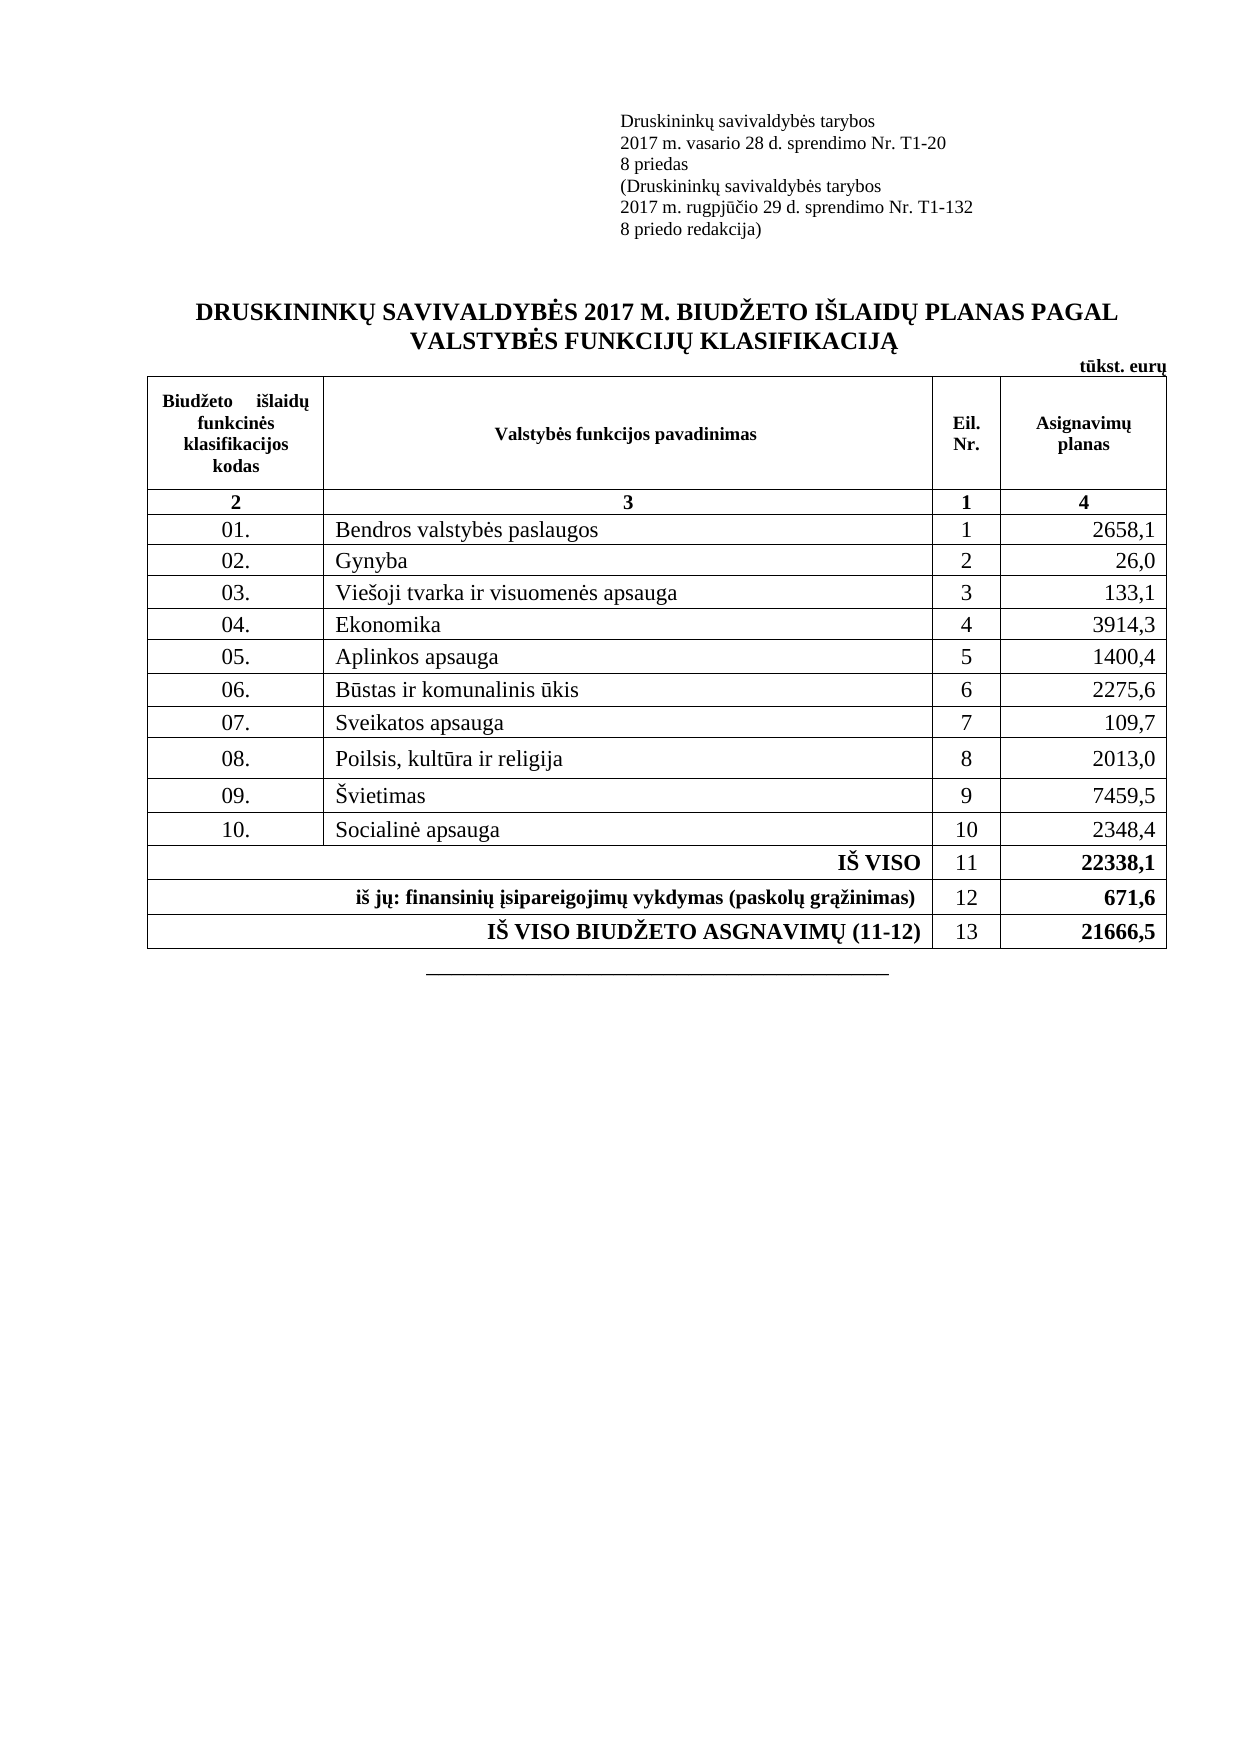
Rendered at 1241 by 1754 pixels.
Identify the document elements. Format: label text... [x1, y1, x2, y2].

table_cell Bendros valstybės paslaugos [324, 515, 932, 544]
table_cell 109,7 [1001, 707, 1166, 737]
table_header Asignavimų planas [1001, 377, 1166, 489]
table_header Valstybės funkcijos pavadinimas [324, 377, 932, 489]
table_cell 2013,0 [1001, 738, 1166, 778]
table_cell 03. [148, 576, 323, 608]
table_cell 133,1 [1001, 576, 1166, 608]
table_cell 08. [148, 738, 323, 778]
table_cell 3914,3 [1001, 609, 1166, 639]
table_cell 3 [324, 490, 932, 514]
table_cell 07. [148, 707, 323, 737]
table_cell 22338,1 [1001, 846, 1166, 879]
text DRUSKININKŲ SAVIVALDYBĖS 2017 M. BIUDŽETO IŠLAIDŲ PLANAS PAGAL VALSTYBĖS FUNKCIJŲ KLASIFIKACIJĄ [148, 297, 1167, 354]
table_cell 2 [148, 490, 323, 514]
table_cell 12 [933, 880, 1000, 914]
text 8 priedas [148, 153, 1167, 175]
table_cell 1 [933, 515, 1000, 544]
table_cell Būstas ir komunalinis ūkis [324, 674, 932, 706]
table_cell 8 [933, 738, 1000, 778]
table_cell 21666,5 [1001, 915, 1166, 948]
table_cell 09. [148, 779, 323, 812]
table_cell 10 [933, 813, 1000, 845]
table_cell 02. [148, 545, 323, 575]
table_cell 2658,1 [1001, 515, 1166, 544]
table_cell Aplinkos apsauga [324, 640, 932, 673]
table_header Eil. Nr. [933, 377, 1000, 489]
table_cell IŠ VISO BIUDŽETO ASGNAVIMŲ (11-12) [148, 915, 932, 948]
table_cell Sveikatos apsauga [324, 707, 932, 737]
table_cell 1400,4 [1001, 640, 1166, 673]
text _____________________________________ [148, 949, 1167, 978]
table_cell 2275,6 [1001, 674, 1166, 706]
text 2017 m. rugpjūčio 29 d. sprendimo Nr. T1-132 [148, 196, 1167, 218]
table_cell 7459,5 [1001, 779, 1166, 812]
table_cell 10. [148, 813, 323, 845]
table_cell 04. [148, 609, 323, 639]
table_cell 7 [933, 707, 1000, 737]
table_cell 4 [933, 609, 1000, 639]
table_cell IŠ VISO [148, 846, 932, 879]
table_cell 06. [148, 674, 323, 706]
text (Druskininkų savivaldybės tarybos [148, 175, 1167, 196]
table_header Biudžeto išlaidų funkcinės klasifikacijos kodas [148, 377, 323, 489]
table_cell Švietimas [324, 779, 932, 812]
text Druskininkų savivaldybės tarybos [335, 110, 1167, 132]
table_cell 26,0 [1001, 545, 1166, 575]
table_cell 671,6 [1001, 880, 1166, 914]
table_cell 3 [933, 576, 1000, 608]
table_cell 1 [933, 490, 1000, 514]
table_cell Gynyba [324, 545, 932, 575]
table_cell 01. [148, 515, 323, 544]
table_cell 4 [1001, 490, 1166, 514]
table_cell 05. [148, 640, 323, 673]
table_cell 13 [933, 915, 1000, 948]
table_cell Viešoji tvarka ir visuomenės apsauga [324, 576, 932, 608]
table_cell 6 [933, 674, 1000, 706]
text 8 priedo redakcija) [148, 218, 1167, 239]
table_cell Ekonomika [324, 609, 932, 639]
table_cell Socialinė apsauga [324, 813, 932, 845]
text 2017 m. vasario 28 d. sprendimo Nr. T1-20 [148, 132, 1167, 153]
table_cell 9 [933, 779, 1000, 812]
table_cell 5 [933, 640, 1000, 673]
table_cell iš jų: finansinių įsipareigojimų vykdymas (paskolų grąžinimas) [148, 880, 932, 914]
table_cell Poilsis, kultūra ir religija [324, 738, 932, 778]
table_cell 2348,4 [1001, 813, 1166, 845]
text tūkst. eurų [148, 354, 1167, 376]
table_cell 2 [933, 545, 1000, 575]
table_cell 11 [933, 846, 1000, 879]
